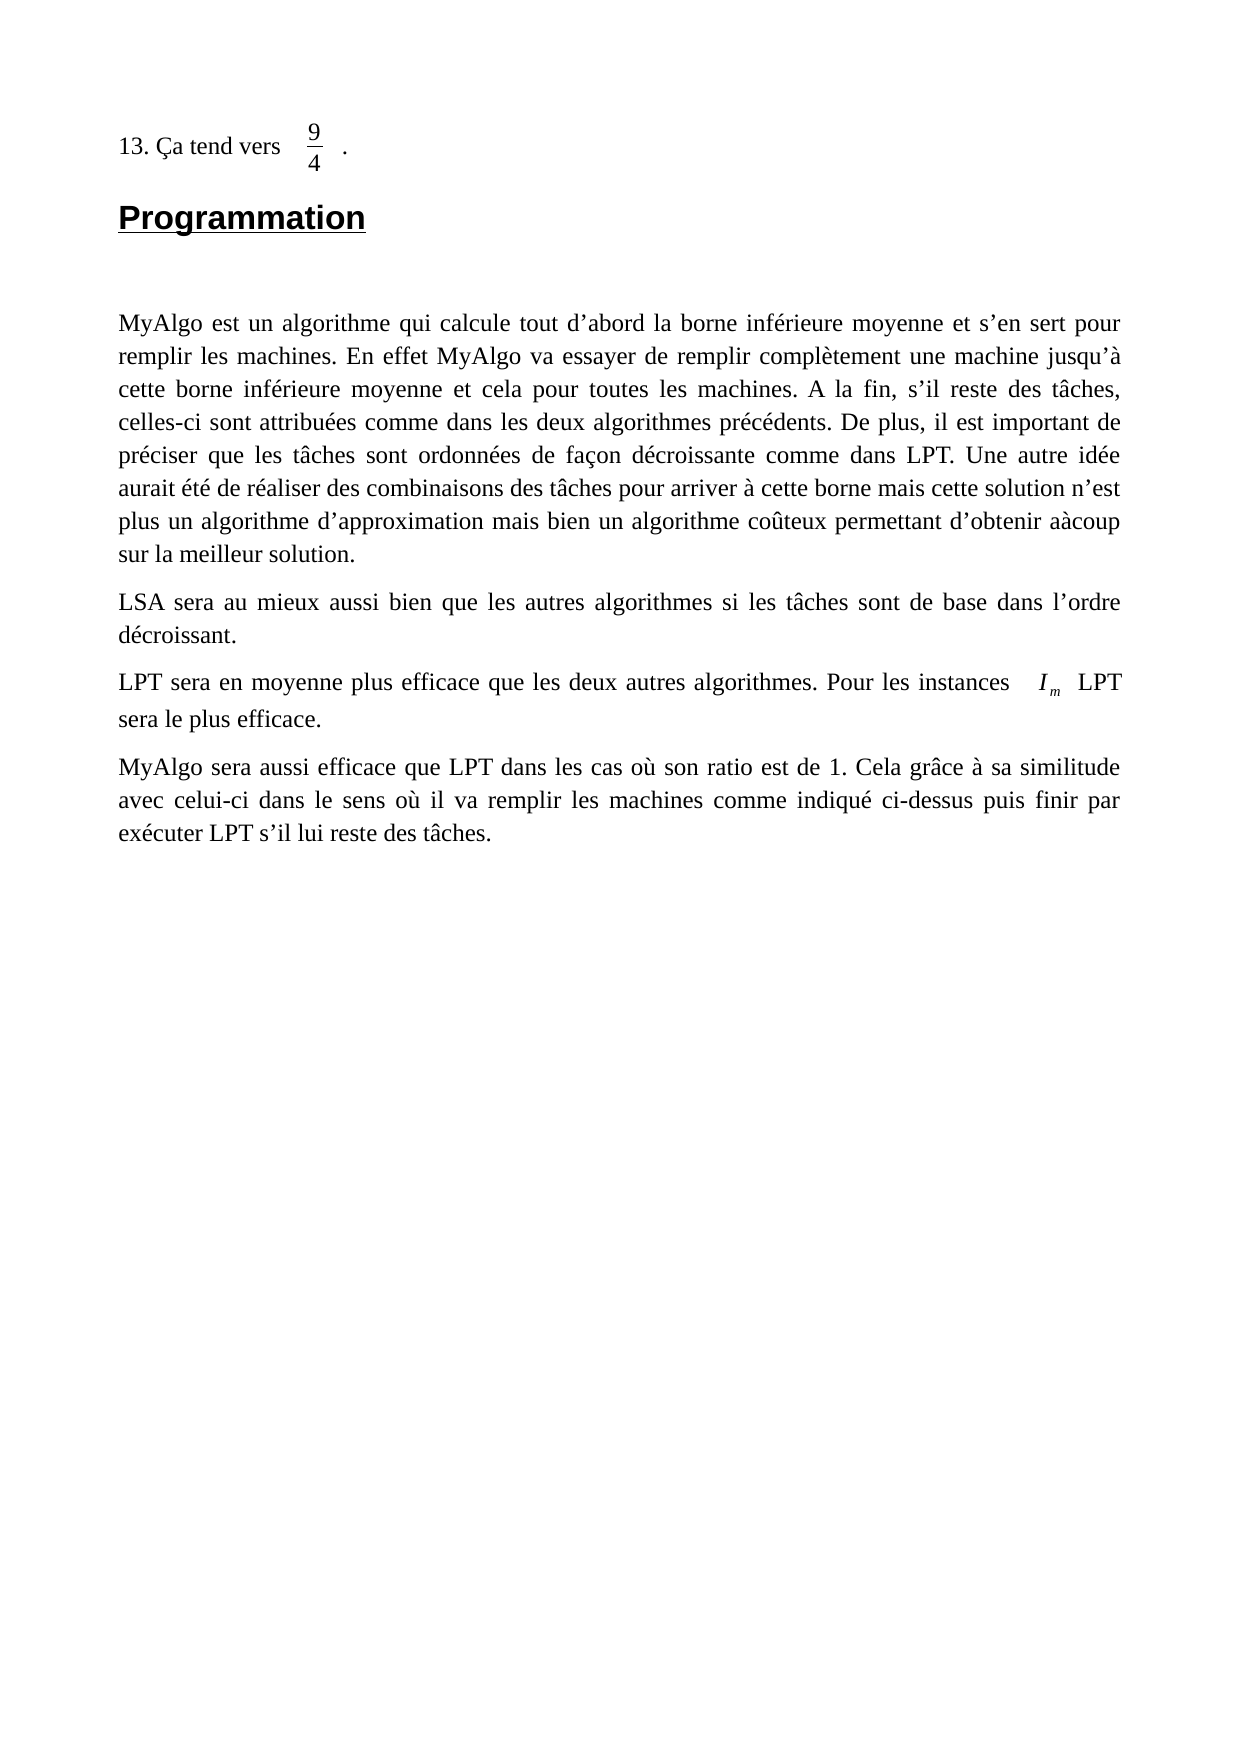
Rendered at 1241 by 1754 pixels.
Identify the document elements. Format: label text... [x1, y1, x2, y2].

text LPT sera en moyenne plus efficace que les deux autres algorithmes. Pour les instances LPT sera le plus efficace. [118, 667, 1122, 733]
text 13. Ça tend vers . [118, 118, 1122, 177]
text MyAlgo est un algorithme qui calcule tout d’abord la borne inférieure moyenne et s’en sert pour remplir les machines. En effet MyAlgo va essayer de remplir complètement une machine jusqu’à cette borne inférieure moyenne et cela pour toutes les machines. A la fin, s’il reste des tâches, celles-ci sont attribuées comme dans les deux algorithmes précédents. De plus, il est important de préciser que les tâches sont ordonnées de façon décroissante comme dans LPT. Une autre idée aurait été de réaliser des combinaisons des tâches pour arriver à cette borne mais cette solution n’est plus un algorithme d’approximation mais bien un algorithme coûteux permettant d’obtenir aàcoup sur la meilleur solution. [118, 308, 1122, 568]
text LSA sera au mieux aussi bien que les autres algorithmes si les tâches sont de base dans l’ordre décroissant. [118, 587, 1122, 648]
text MyAlgo sera aussi efficace que LPT dans les cas où son ratio est de 1. Cela grâce à sa similitude avec celui-ci dans le sens où il va remplir les machines comme indiqué ci-dessus puis finir par exécuter LPT s’il lui reste des tâches. [118, 752, 1122, 846]
subtitle Programmation [118, 198, 1122, 237]
